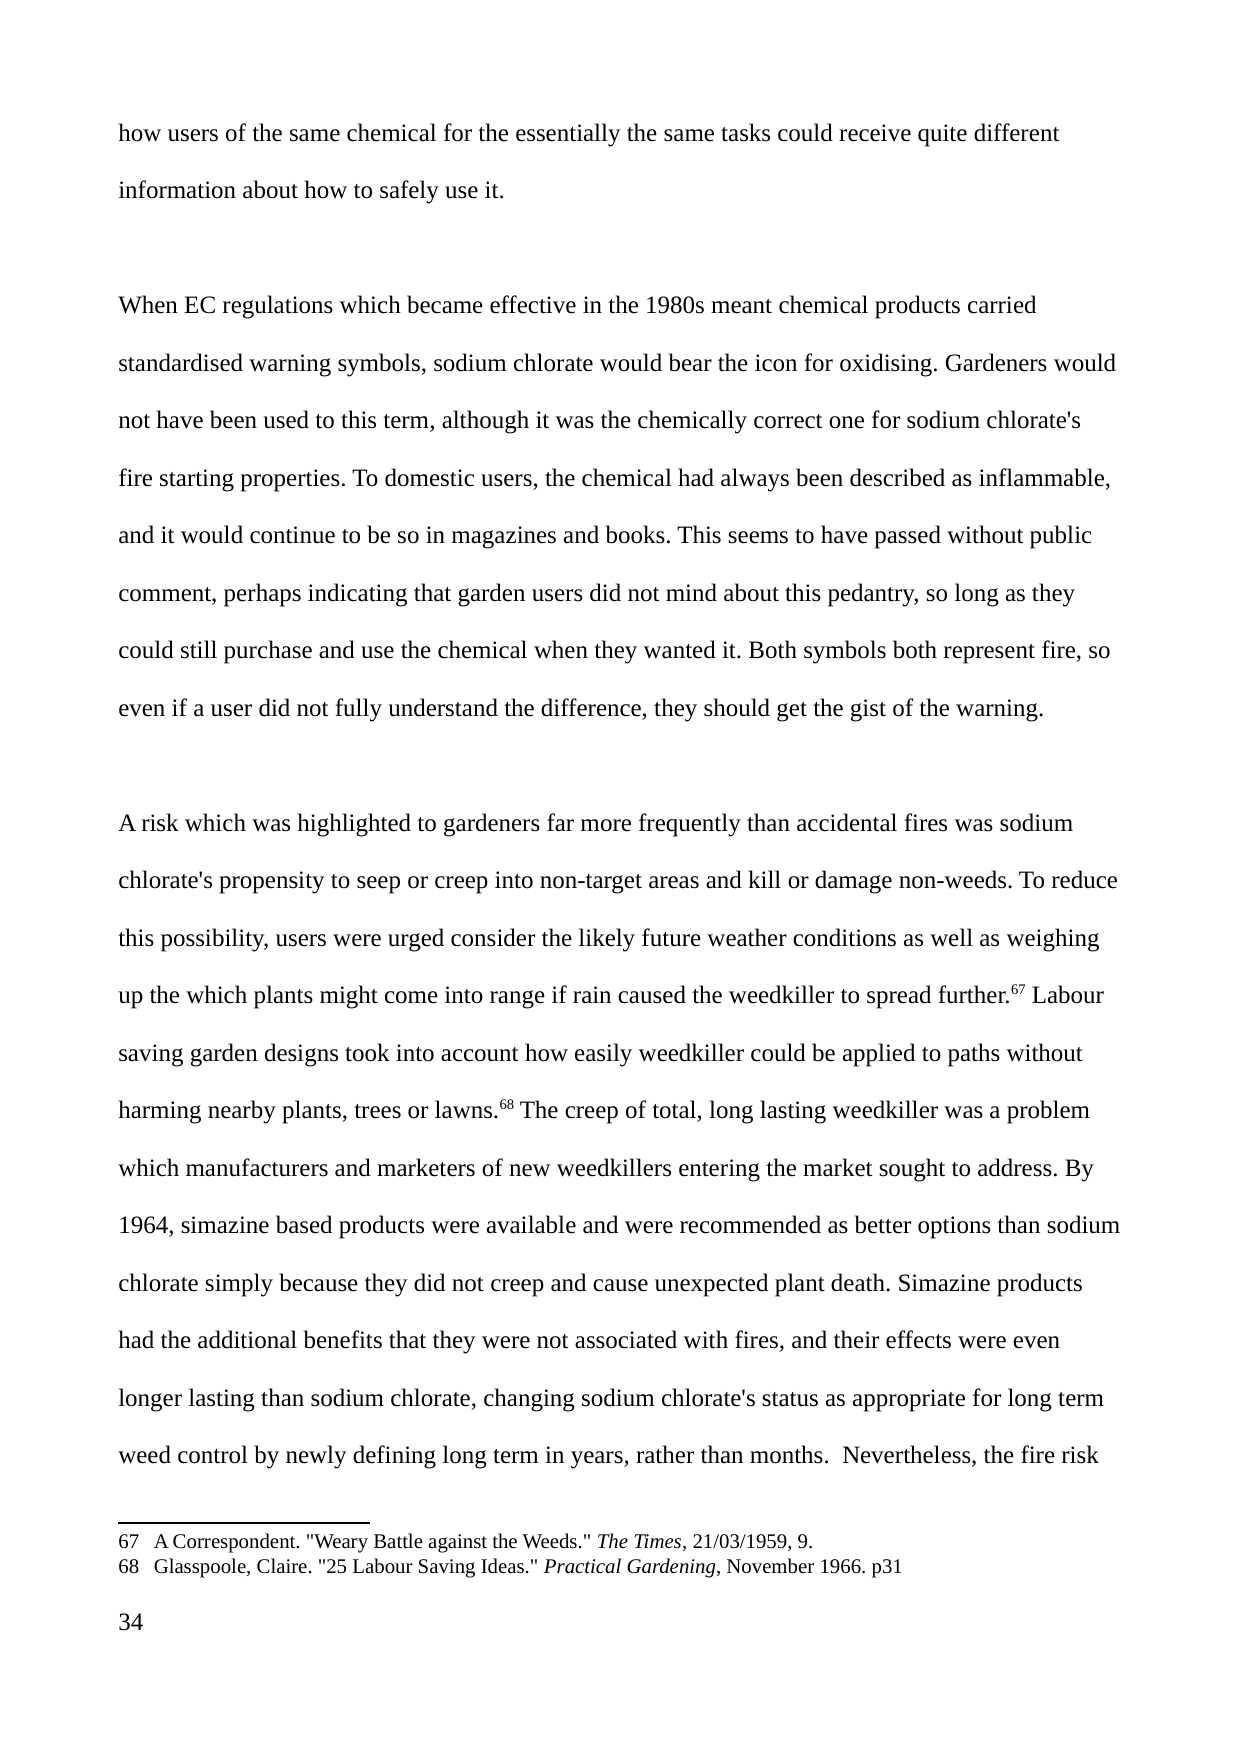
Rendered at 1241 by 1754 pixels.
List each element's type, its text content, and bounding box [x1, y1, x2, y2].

text how users of the same chemical for the essentially the same tasks could receive quite different information about how to safely use it. [118, 118, 1122, 204]
text A risk which was highlighted to gardeners far more frequently than accidental fires was sodium chlorate's propensity to seep or creep into non-target areas and kill or damage non-weeds. To reduce this possibility, users were urged consider the likely future weather conditions as well as weighing up the which plants might come into range if rain caused the weedkiller to spread further. Labour saving garden designs took into account how easily weedkiller could be applied to paths without harming nearby plants, trees or lawns. The creep of total, long lasting weedkiller was a problem which manufacturers and marketers of new weedkillers entering the market sought to address. By 1964, simazine based products were available and were recommended as better options than sodium chlorate simply because they did not creep and cause unexpected plant death. Simazine products had the additional benefits that they were not associated with fires, and their effects were even longer lasting than sodium chlorate, changing sodium chlorate's status as appropriate for long term weed control by newly defining long term in years, rather than months. Nevertheless, the fire risk [118, 808, 1122, 1469]
text Glasspoole, Claire. "25 Labour Saving Ideas." Practical Gardening, November 1966. p31 [118, 1553, 1122, 1578]
text When EC regulations which became effective in the 1980s meant chemical products carried standardised warning symbols, sodium chlorate would bear the icon for oxidising. Gardeners would not have been used to this term, although it was the chemically correct one for sodium chlorate's fire starting properties. To domestic users, the chemical had always been described as inflammable, and it would continue to be so in magazines and books. This seems to have passed without public comment, perhaps indicating that garden users did not mind about this pedantry, so long as they could still purchase and use the chemical when they wanted it. Both symbols both represent fire, so even if a user did not fully understand the difference, they should get the gist of the warning. [118, 291, 1122, 722]
text A Correspondent. "Weary Battle against the Weeds." The Times, 21/03/1959, 9. [118, 1529, 1122, 1553]
